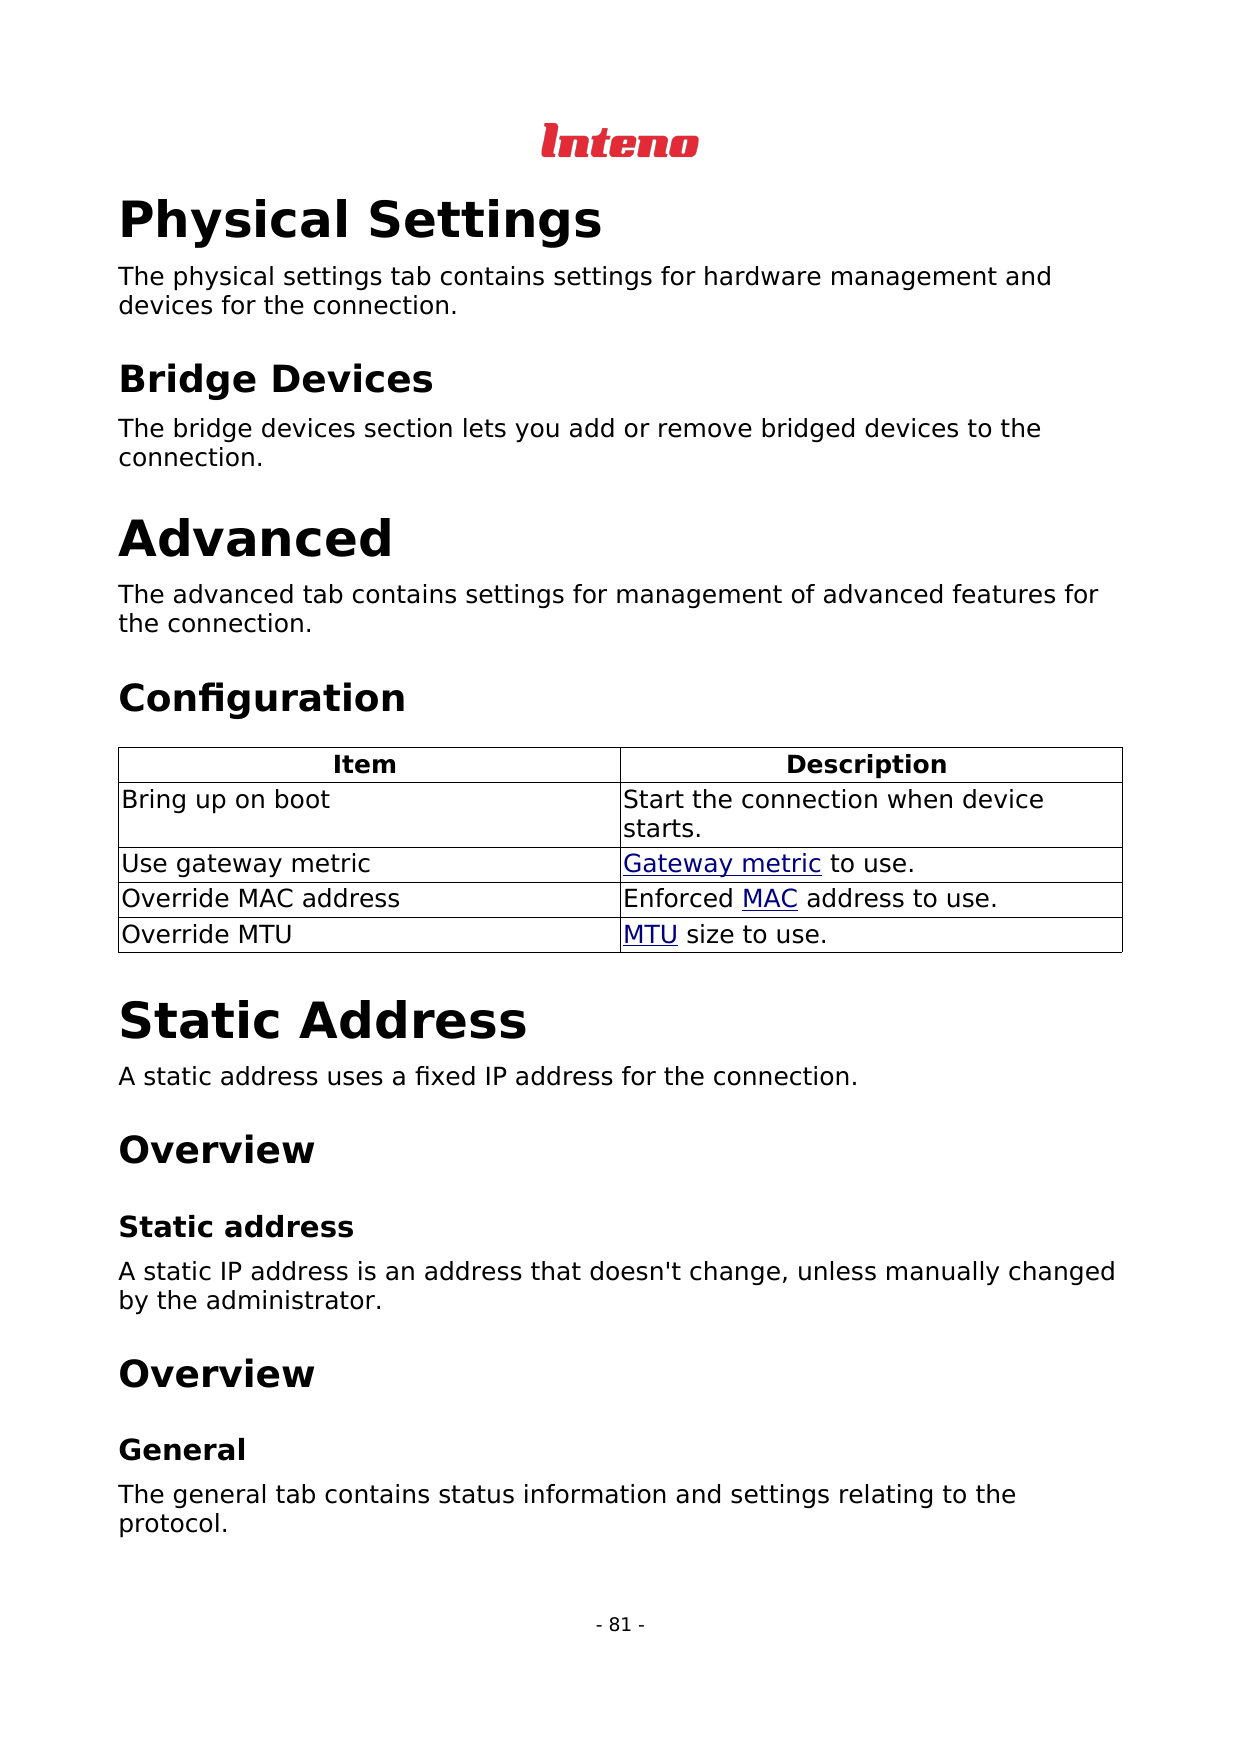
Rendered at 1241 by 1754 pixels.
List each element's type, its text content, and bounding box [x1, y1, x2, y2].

table_header Item [119, 748, 620, 782]
text A static address uses a fixed IP address for the connection. [118, 1062, 1122, 1092]
subtitle Advanced [118, 510, 1122, 568]
subtitle Overview [118, 1129, 1122, 1173]
subtitle Static Address [118, 992, 1122, 1050]
table_cell Use gateway metric [119, 848, 620, 882]
text The bridge devices section lets you add or remove bridged devices to the connection. [118, 414, 1122, 472]
table_cell Bring up on boot [119, 783, 620, 847]
table_cell Override MTU [119, 918, 620, 952]
table_header Description [621, 748, 1122, 782]
picture [531, 118, 709, 162]
subtitle Bridge Devices [118, 358, 1122, 401]
subtitle Overview [118, 1353, 1122, 1396]
table_cell MTU size to use. [621, 918, 1122, 952]
text A static IP address is an address that doesn't change, unless manually changed by the administrator. [118, 1257, 1122, 1315]
table_cell Enforced MAC address to use. [621, 883, 1122, 917]
table_cell Start the connection when device starts. [621, 783, 1122, 847]
text The advanced tab contains settings for management of advanced features for the connection. [118, 580, 1122, 639]
subtitle General [118, 1434, 1122, 1468]
subtitle Configuration [118, 676, 1122, 720]
text The general tab contains status information and settings relating to the protocol. [118, 1480, 1122, 1538]
subtitle Static address [118, 1210, 1122, 1244]
text The physical settings tab contains settings for hardware management and devices for the connection. [118, 262, 1122, 320]
table_cell Gateway metric to use. [621, 848, 1122, 882]
subtitle Physical Settings [118, 191, 1122, 249]
table_cell Override MAC address [119, 883, 620, 917]
